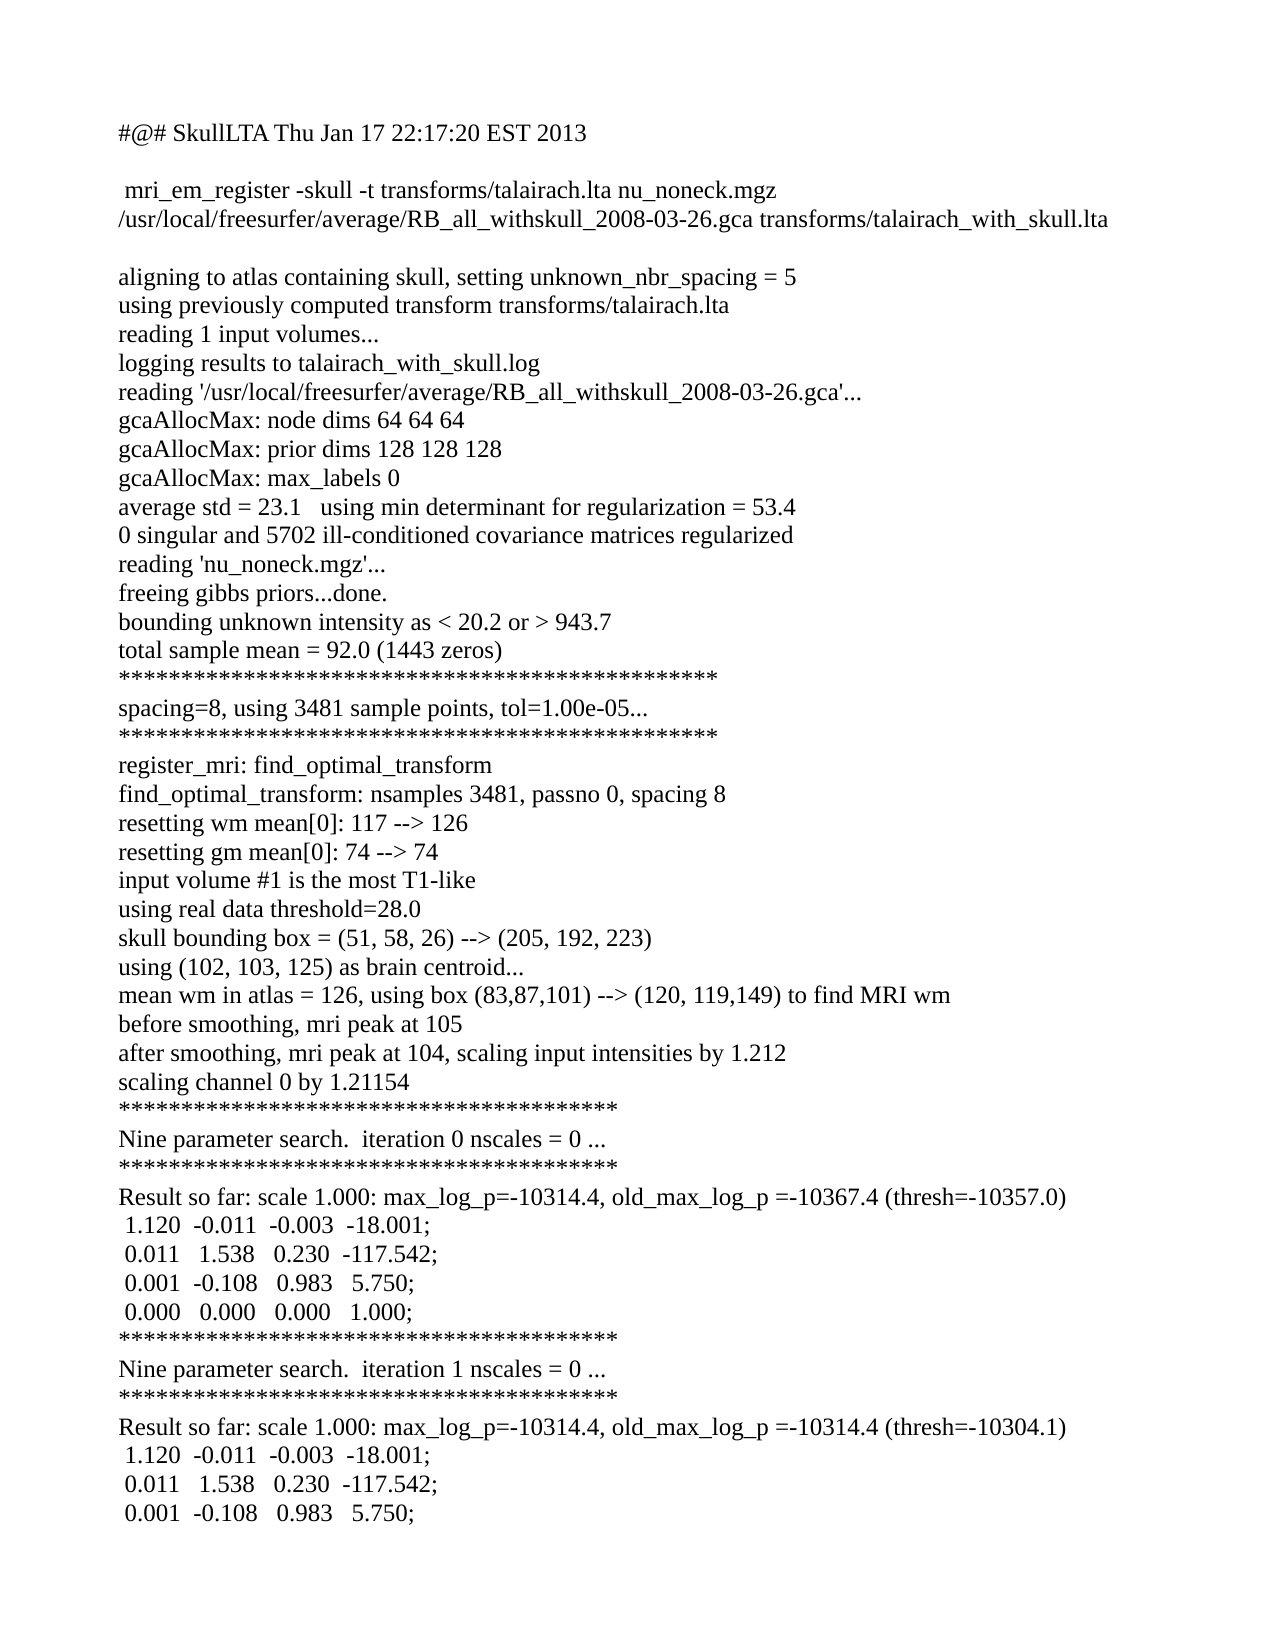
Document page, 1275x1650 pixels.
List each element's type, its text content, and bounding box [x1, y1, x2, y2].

text total sample mean = 92.0 (1443 zeros) [118, 636, 1157, 664]
text reading 1 input volumes... [118, 319, 1157, 348]
text **************************************** [118, 1096, 1157, 1124]
text resetting wm mean[0]: 117 --> 126 [118, 808, 1157, 837]
text **************************************** [118, 1153, 1157, 1182]
text logging results to talairach_with_skull.log [118, 348, 1157, 377]
text gcaAllocMax: prior dims 128 128 128 [118, 434, 1157, 463]
text freeing gibbs priors...done. [118, 578, 1157, 607]
text 0 singular and 5702 ill-conditioned covariance matrices regularized [118, 521, 1157, 549]
text gcaAllocMax: max_labels 0 [118, 463, 1157, 492]
text 1.120 -0.011 -0.003 -18.001; [118, 1211, 1157, 1239]
text reading '/usr/local/freesurfer/average/RB_all_withskull_2008-03-26.gca'... [118, 377, 1157, 406]
text resetting gm mean[0]: 74 --> 74 [118, 837, 1157, 866]
text spacing=8, using 3481 sample points, tol=1.00e-05... [118, 693, 1157, 722]
text skull bounding box = (51, 58, 26) --> (205, 192, 223) [118, 923, 1157, 952]
text mri_em_register -skull -t transforms/talairach.lta nu_noneck.mgz /usr/local/freesurfer/average/RB_all_withskull_2008-03-26.gca transforms/talairach_with_skull.lta [118, 176, 1157, 233]
text scaling channel 0 by 1.21154 [118, 1067, 1157, 1096]
text find_optimal_transform: nsamples 3481, passno 0, spacing 8 [118, 779, 1157, 808]
text 0.001 -0.108 0.983 5.750; [118, 1498, 1157, 1527]
text register_mri: find_optimal_transform [118, 751, 1157, 779]
text #@# SkullLTA Thu Jan 17 22:17:20 EST 2013 [118, 118, 1157, 147]
text **************************************** [118, 1326, 1157, 1354]
text before smoothing, mri peak at 105 [118, 1009, 1157, 1038]
text Result so far: scale 1.000: max_log_p=-10314.4, old_max_log_p =-10367.4 (thresh=-10357.0) [118, 1182, 1157, 1211]
text average std = 23.1 using min determinant for regularization = 53.4 [118, 492, 1157, 521]
text 0.001 -0.108 0.983 5.750; [118, 1268, 1157, 1297]
text **************************************** [118, 1383, 1157, 1412]
text ************************************************ [118, 664, 1157, 693]
text using real data threshold=28.0 [118, 894, 1157, 923]
text 0.011 1.538 0.230 -117.542; [118, 1239, 1157, 1268]
text bounding unknown intensity as < 20.2 or > 943.7 [118, 607, 1157, 636]
text ************************************************ [118, 722, 1157, 751]
text Nine parameter search. iteration 1 nscales = 0 ... [118, 1354, 1157, 1383]
text 0.000 0.000 0.000 1.000; [118, 1297, 1157, 1326]
text 1.120 -0.011 -0.003 -18.001; [118, 1441, 1157, 1469]
text after smoothing, mri peak at 104, scaling input intensities by 1.212 [118, 1038, 1157, 1067]
text gcaAllocMax: node dims 64 64 64 [118, 406, 1157, 434]
text aligning to atlas containing skull, setting unknown_nbr_spacing = 5 [118, 262, 1157, 291]
text input volume #1 is the most T1-like [118, 866, 1157, 894]
text Result so far: scale 1.000: max_log_p=-10314.4, old_max_log_p =-10314.4 (thresh=-10304.1) [118, 1412, 1157, 1441]
text reading 'nu_noneck.mgz'... [118, 549, 1157, 578]
text Nine parameter search. iteration 0 nscales = 0 ... [118, 1124, 1157, 1153]
text 0.011 1.538 0.230 -117.542; [118, 1469, 1157, 1498]
text using previously computed transform transforms/talairach.lta [118, 291, 1157, 319]
text using (102, 103, 125) as brain centroid... [118, 952, 1157, 981]
text mean wm in atlas = 126, using box (83,87,101) --> (120, 119,149) to find MRI wm [118, 981, 1157, 1009]
